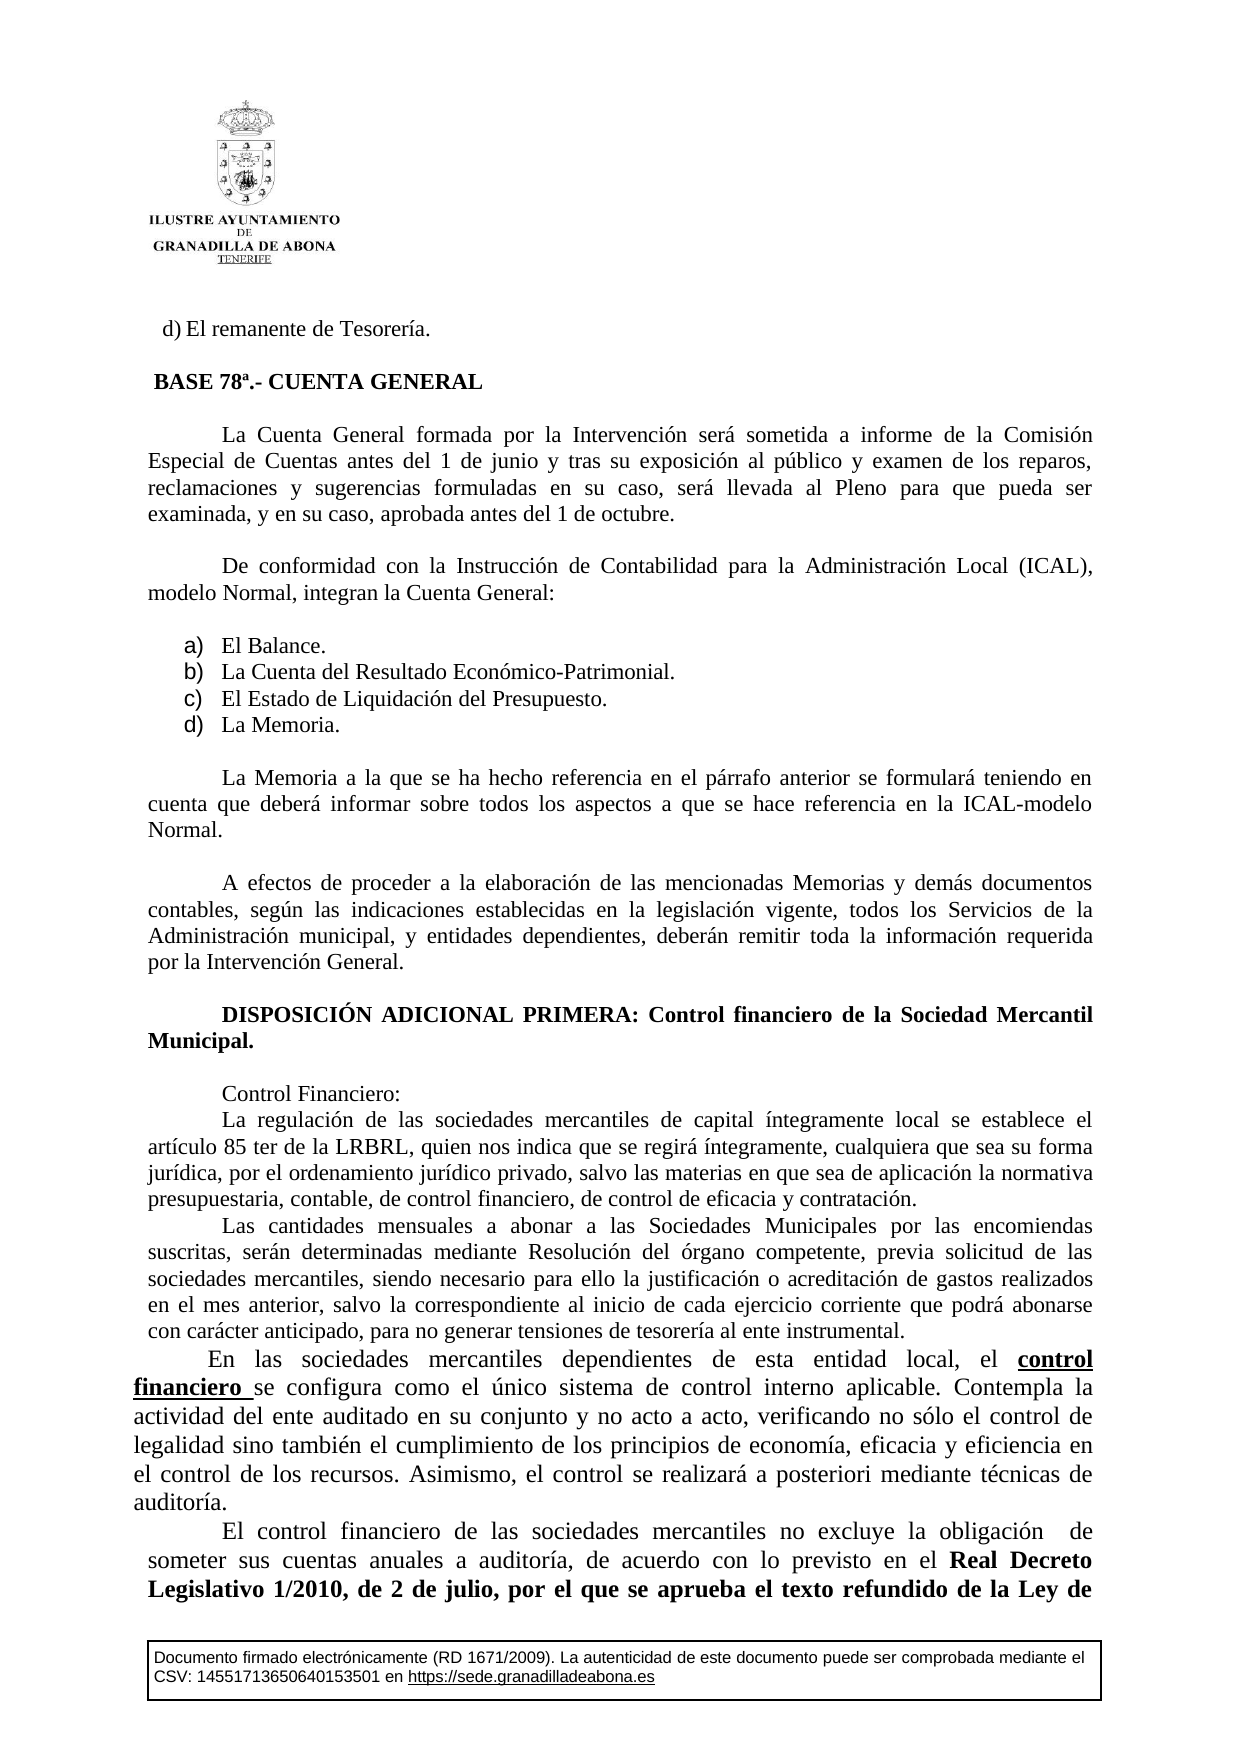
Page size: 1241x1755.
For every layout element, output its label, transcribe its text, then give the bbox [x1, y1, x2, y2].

text Las cantidades mensuales a abonar a las Sociedades Municipales por las encomiendas suscritas, serán determinadas mediante Resolución del órgano competente, previa solicitud de las sociedades mercantiles, siendo necesario para ello la justificación o acreditación de gastos realizados en el mes anterior, salvo la correspondiente al inicio de cada ejercicio corriente que podrá abonarse con carácter anticipado, para no generar tensiones de tesorería al ente instrumental. [148, 1212, 1093, 1344]
text El control financiero de las sociedades mercantiles no excluye la obligación de someter sus cuentas anuales a auditoría, de acuerdo con lo previsto en el Real Decreto Legislativo 1/2010, de 2 de julio, por el que se aprueba el texto refundido de la Ley de [148, 1516, 1093, 1602]
text De conformidad con la Instrucción de Contabilidad para la Administración Local (ICAL), modelo Normal, integran la Cuenta General: [148, 553, 1093, 605]
text BASE 78ª.- CUENTA GENERAL [153, 368, 1116, 394]
list El Estado de Liquidación del Presupuesto. [184, 684, 1116, 711]
text La Cuenta General formada por la Intervención será sometida a informe de la Comisión Especial de Cuentas antes del 1 de junio y tras su exposición al público y examen de los reparos, reclamaciones y sugerencias formuladas en su caso, será llevada al Pleno para que pueda ser examinada, y en su caso, aprobada antes del 1 de octubre. [148, 421, 1093, 526]
list La Memoria. [184, 711, 1116, 737]
text En las sociedades mercantiles dependientes de esta entidad local, el control financiero se configura como el único sistema de control interno aplicable. Contempla la actividad del ente auditado en su conjunto y no acto a acto, verificando no sólo el control de legalidad sino también el cumplimiento de los principios de economía, eficacia y eficiencia en el control de los recursos. Asimismo, el control se realizará a posteriori mediante técnicas de auditoría. [133, 1344, 1093, 1516]
text A efectos de proceder a la elaboración de las mencionadas Memorias y demás documentos contables, según las indicaciones establecidas en la legislación vigente, todos los Servicios de la Administración municipal, y entidades dependientes, deberán remitir toda la información requerida por la Intervención General. [148, 869, 1093, 975]
list El remanente de Tesorería. [162, 315, 1116, 342]
text Control Financiero: [222, 1080, 1116, 1106]
list El Balance. [184, 632, 1116, 658]
list La Cuenta del Resultado Económico-Patrimonial. [184, 658, 1116, 684]
text DISPOSICIÓN ADICIONAL PRIMERA: Control financiero de la Sociedad Mercantil Municipal. [148, 1001, 1093, 1054]
text La regulación de las sociedades mercantiles de capital íntegramente local se establece el artículo 85 ter de la LRBRL, quien nos indica que se regirá íntegramente, cualquiera que sea su forma jurídica, por el ordenamiento jurídico privado, salvo las materias en que sea de aplicación la normativa presupuestaria, contable, de control financiero, de control de eficacia y contratación. [148, 1106, 1093, 1212]
text La Memoria a la que se ha hecho referencia en el párrafo anterior se formulará teniendo en cuenta que deberá informar sobre todos los aspectos a que se hace referencia en la ICAL-modelo Normal. [148, 764, 1093, 843]
